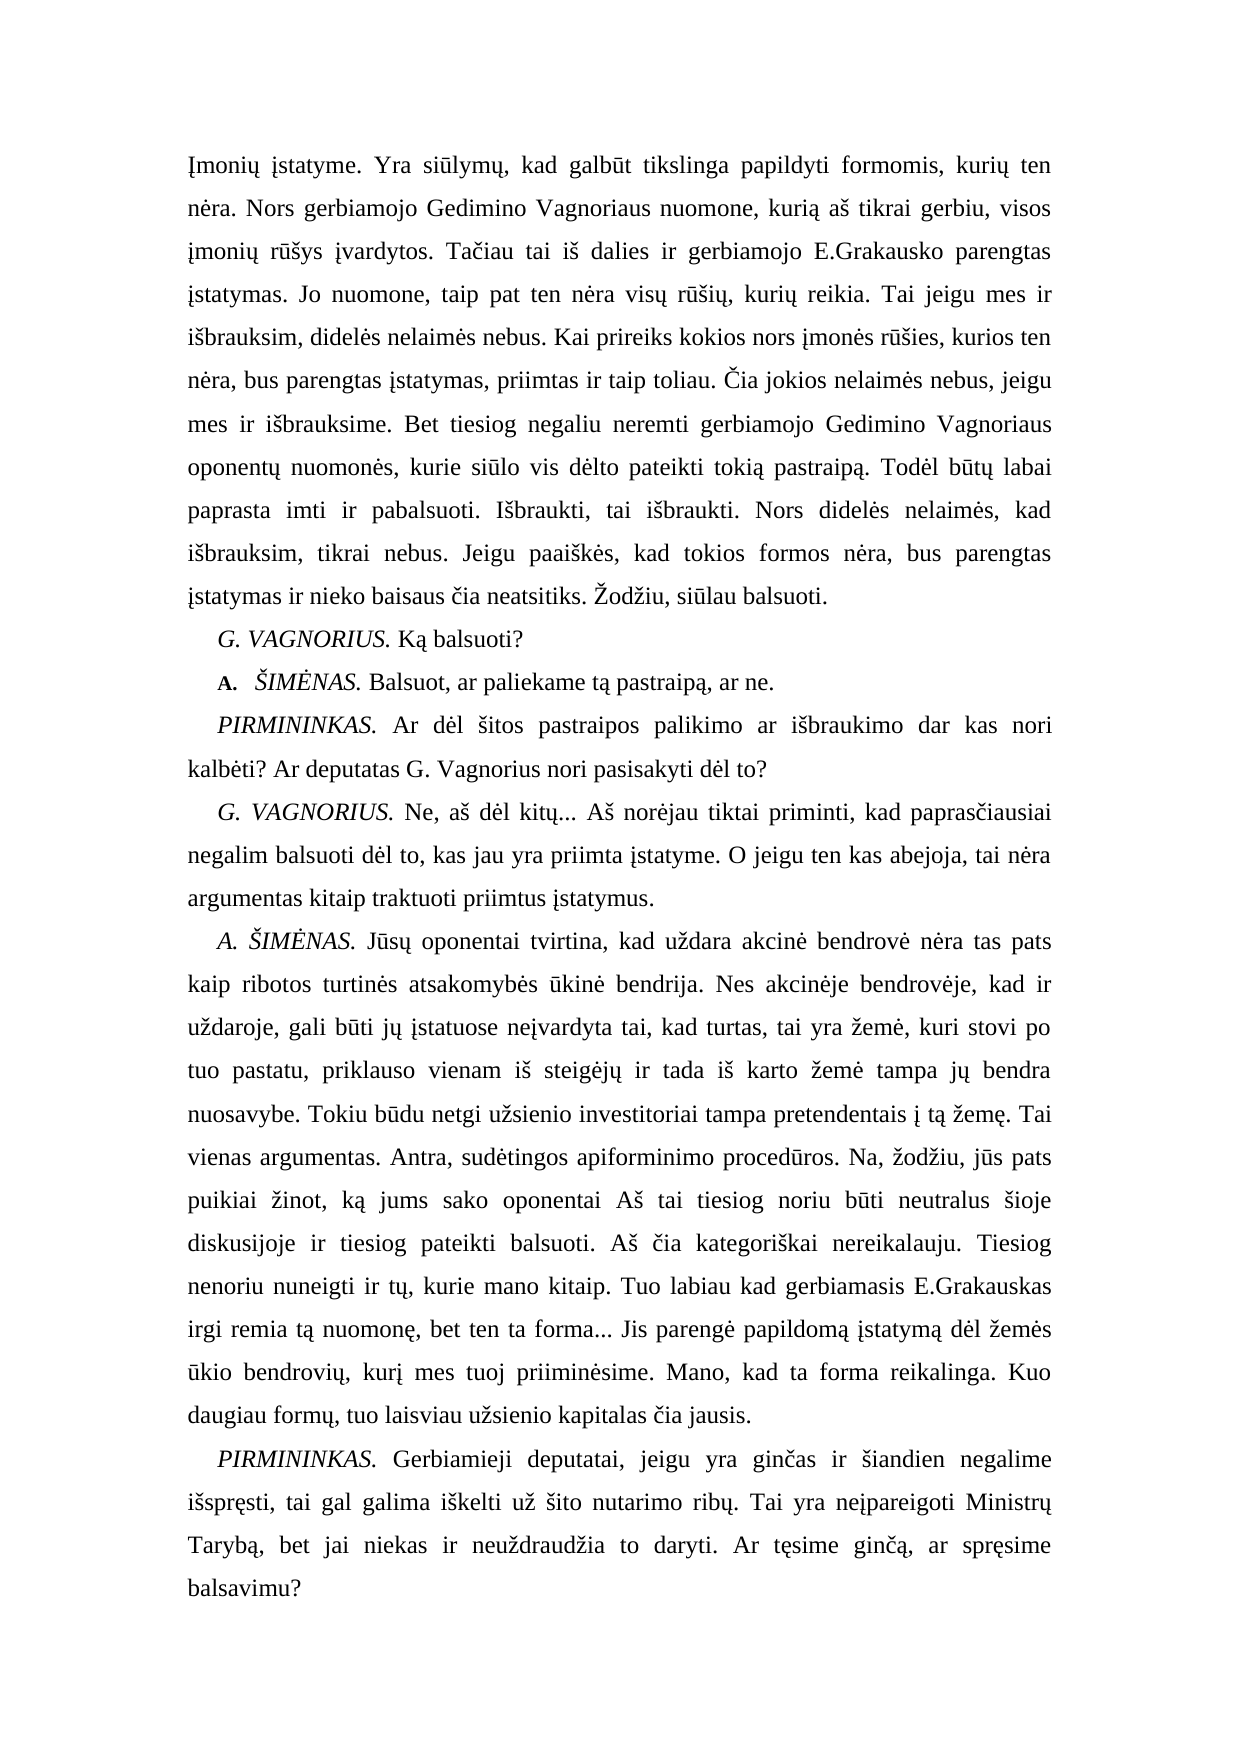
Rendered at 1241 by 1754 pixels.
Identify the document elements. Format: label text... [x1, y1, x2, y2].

text PIRMININKAS. Ar dėl šitos pastraipos palikimo ar išbraukimo dar kas nori kalbėti? Ar deputatas G. Vagnorius nori pasisakyti dėl to? [187, 711, 1053, 782]
list ŠIMĖNAS. Balsuot, ar paliekame tą pastraipą, ar ne. [217, 667, 1053, 696]
text Įmonių įstatyme. Yra siūlymų, kad galbūt tikslinga papildyti formomis, kurių ten nėra. Nors gerbiamojo Gedimino Vagnoriaus nuomone, kurią aš tikrai gerbiu, visos įmonių rūšys įvardytos. Tačiau tai iš dalies ir gerbiamojo E.Grakausko parengtas įstatymas. Jo nuomone, taip pat ten nėra visų rūšių, kurių reikia. Tai jeigu mes ir išbrauksim, didelės nelaimės nebus. Kai prireiks kokios nors įmonės rūšies, kurios ten nėra, bus parengtas įstatymas, priimtas ir taip toliau. Čia jokios nelaimės nebus, jeigu mes ir išbrauksime. Bet tiesiog negaliu neremti gerbiamojo Gedimino Vagnoriaus oponentų nuomonės, kurie siūlo vis dėlto pateikti tokią pastraipą. Todėl būtų labai paprasta imti ir pabalsuoti. Išbraukti, tai išbraukti. Nors didelės nelaimės, kad išbrauksim, tikrai nebus. Jeigu paaiškės, kad tokios formos nėra, bus parengtas įstatymas ir nieko baisaus čia neatsitiks. Žodžiu, siūlau balsuoti. [187, 150, 1053, 610]
text A. ŠIMĖNAS. Jūsų oponentai tvirtina, kad uždara akcinė bendrovė nėra tas pats kaip ribotos turtinės atsakomybės ūkinė bendrija. Nes akcinėje bendrovėje, kad ir uždaroje, gali būti jų įstatuose neįvardyta tai, kad turtas, tai yra žemė, kuri stovi po tuo pastatu, priklauso vienam iš steigėjų ir tada iš karto žemė tampa jų bendra nuosavybe. Tokiu būdu netgi užsienio investitoriai tampa pretendentais į tą žemę. Tai vienas argumentas. Antra, sudėtingos apiforminimo procedūros. Na, žodžiu, jūs pats puikiai žinot, ką jums sako oponentai Aš tai tiesiog noriu būti neutralus šioje diskusijoje ir tiesiog pateikti balsuoti. Aš čia kategoriškai nereikalauju. Tiesiog nenoriu nuneigti ir tų, kurie mano kitaip. Tuo labiau kad gerbiamasis E.Grakauskas irgi remia tą nuomonę, bet ten ta forma... Jis parengė papildomą įstatymą dėl žemės ūkio bendrovių, kurį mes tuoj priiminėsime. Mano, kad ta forma reikalinga. Kuo daugiau formų, tuo laisviau užsienio kapitalas čia jausis. [187, 926, 1053, 1429]
text G. VAGNORIUS. Ne, aš dėl kitų... Aš norėjau tiktai priminti, kad paprasčiausiai negalim balsuoti dėl to, kas jau yra priimta įstatyme. O jeigu ten kas abejoja, tai nėra argumentas kitaip traktuoti priimtus įstatymus. [187, 797, 1053, 912]
text G. VAGNORIUS. Ką balsuoti? [187, 624, 1053, 653]
text PIRMININKAS. Gerbiamieji deputatai, jeigu yra ginčas ir šiandien negalime išspręsti, tai gal galima iškelti už šito nutarimo ribų. Tai yra neįpareigoti Ministrų Tarybą, bet jai niekas ir neuždraudžia to daryti. Ar tęsime ginčą, ar spręsime balsavimu? [187, 1444, 1053, 1602]
